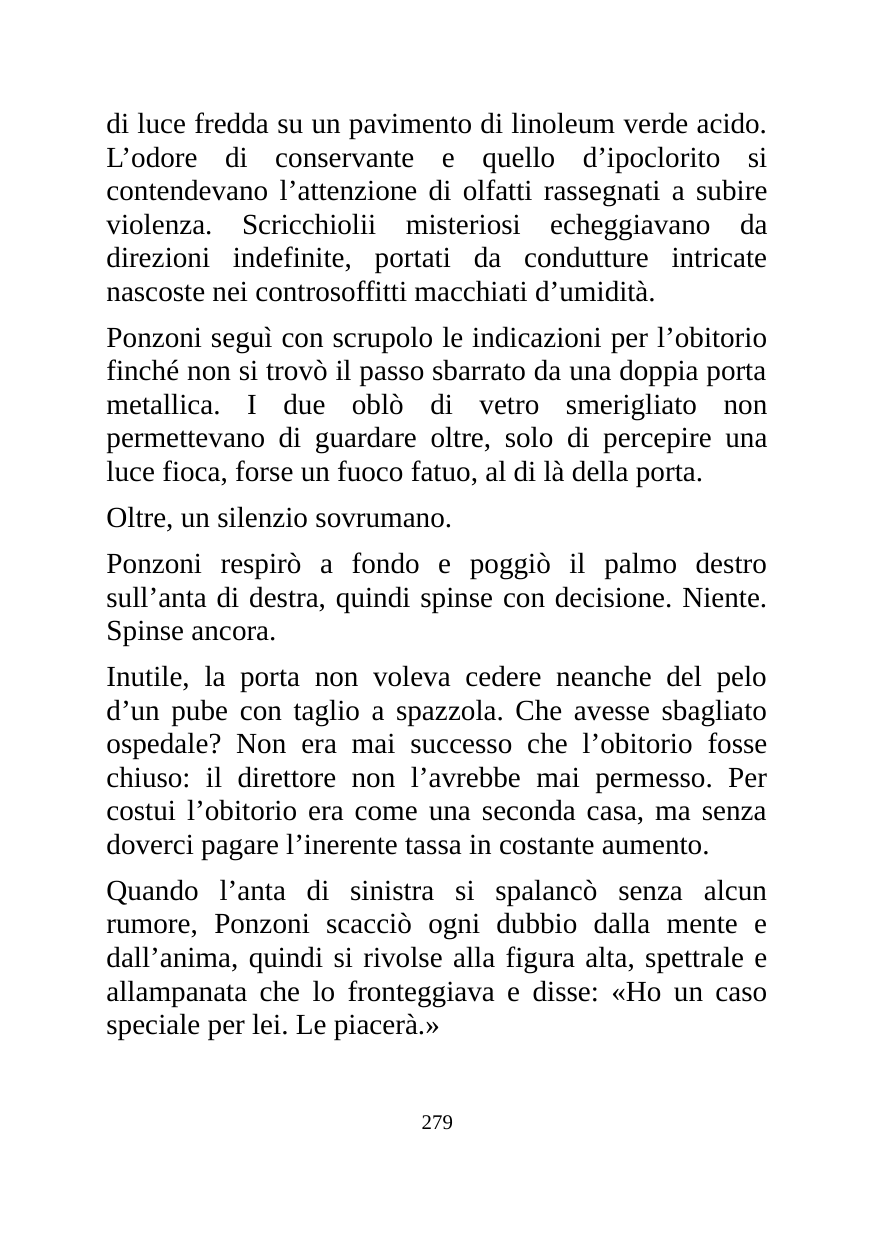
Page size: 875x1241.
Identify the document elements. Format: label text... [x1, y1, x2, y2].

text Quando l’anta di sinistra si spalancò senza alcun rumore, Ponzoni scacciò ogni dubbio dalla mente e dall’anima, quindi si rivolse alla figura alta, spettrale e allampanata che lo fronteggiava e disse: «Ho un caso speciale per lei. Le piacerà.» [106, 873, 768, 1041]
text Ponzoni respirò a fondo e poggiò il palmo destro sull’anta di destra, quindi spinse con decisione. Niente. Spinse ancora. [106, 546, 768, 647]
text Oltre, un silenzio sovrumano. [106, 500, 768, 534]
text Inutile, la porta non voleva cedere neanche del pelo d’un pube con taglio a spazzola. Che avesse sbagliato ospedale? Non era mai successo che l’obitorio fosse chiuso: il direttore non l’avrebbe mai permesso. Per costui l’obitorio era come una seconda casa, ma senza doverci pagare l’inerente tassa in costante aumento. [106, 659, 768, 861]
text di luce fredda su un pavimento di linoleum verde acido. L’odore di conservante e quello d’ipoclorito si contendevano l’attenzione di olfatti rassegnati a subire violenza. Scricchiolii misteriosi echeggiavano da direzioni indefinite, portati da condutture intricate nascoste nei controsoffitti macchiati d’umidità. [106, 106, 768, 307]
text Ponzoni seguì con scrupolo le indicazioni per l’obitorio finché non si trovò il passo sbarrato da una doppia porta metallica. I due oblò di vetro smerigliato non permettevano di guardare oltre, solo di percepire una luce fioca, forse un fuoco fatuo, al di là della porta. [106, 320, 768, 488]
